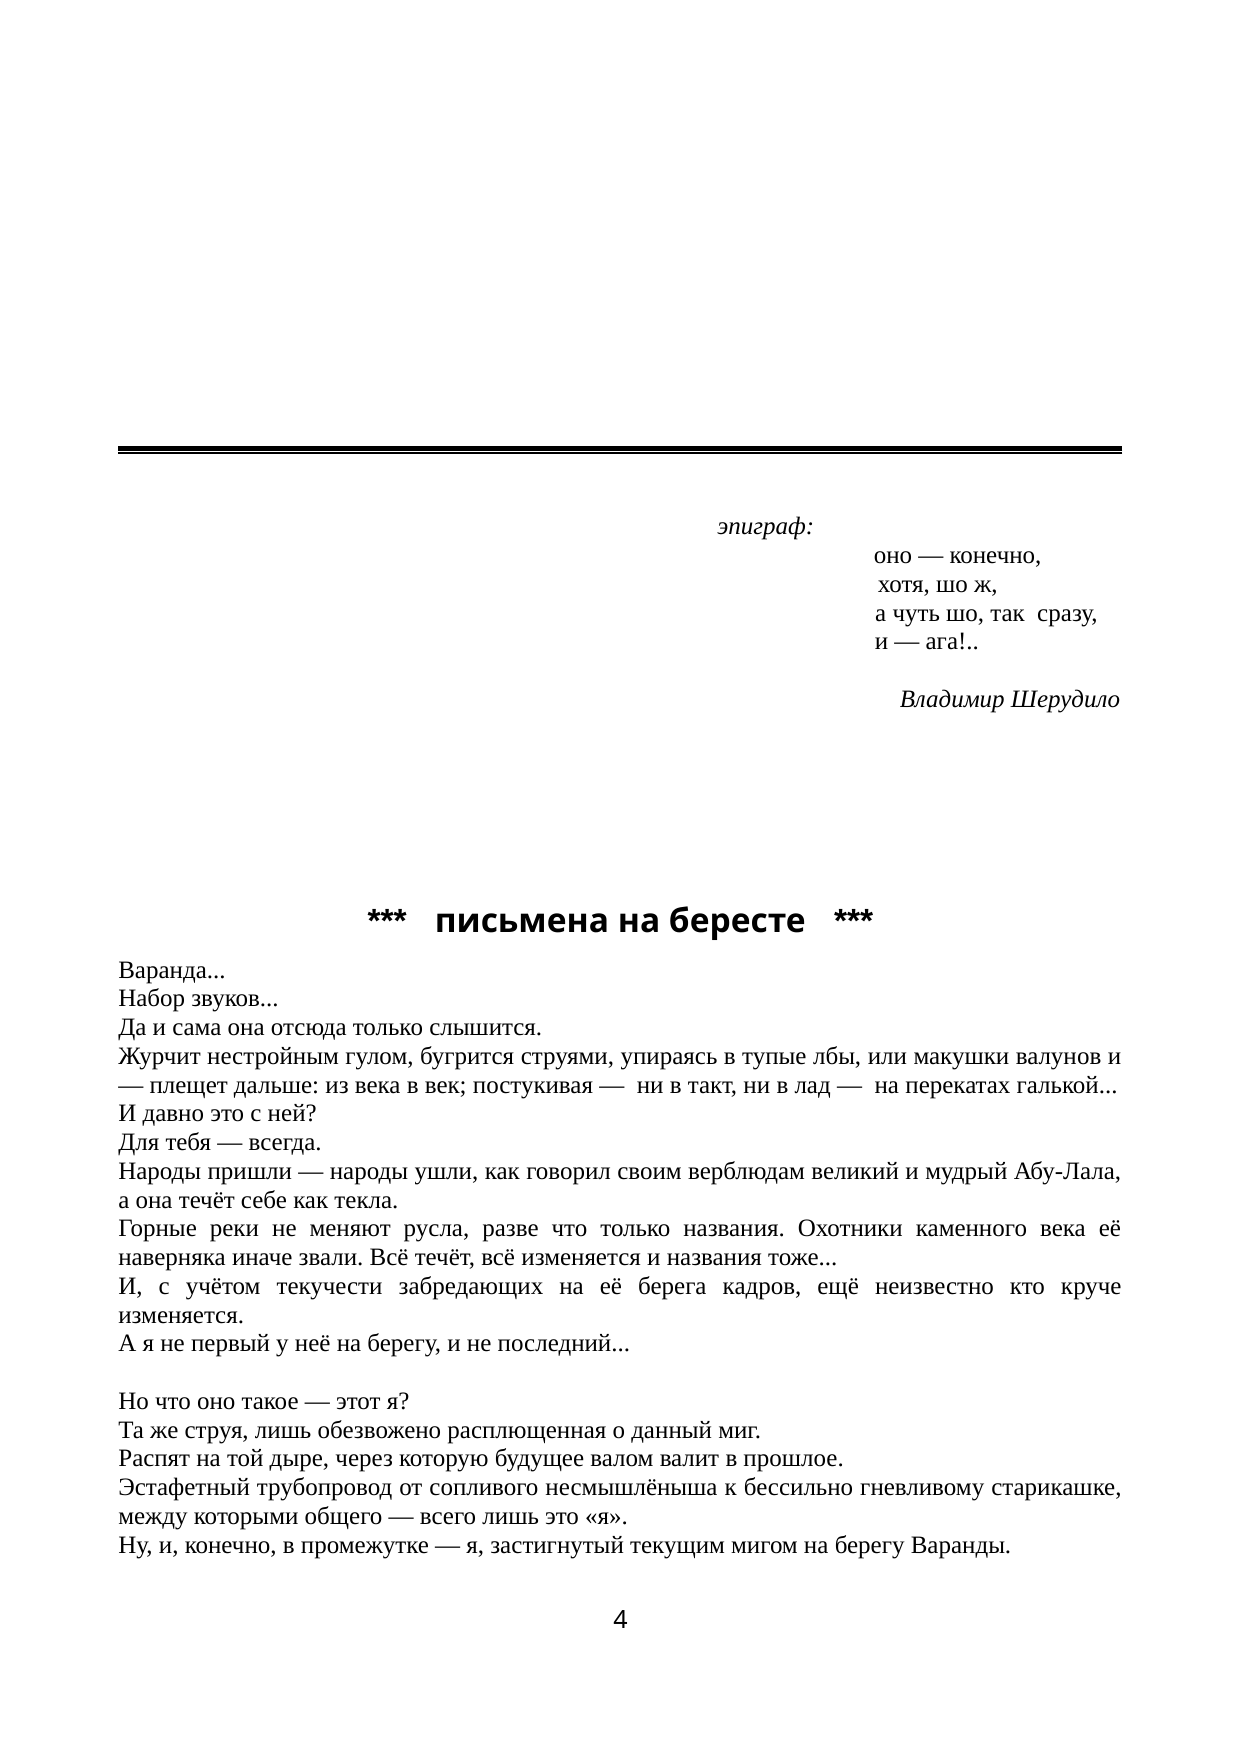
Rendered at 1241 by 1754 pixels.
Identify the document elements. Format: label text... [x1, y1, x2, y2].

text Журчит нестройным гулом, бугрится струями, упираясь в тупые лбы, или макушки валунов и — плещет дальше: из века в век; постукивая — ни в такт, ни в лад — на перекатах галькой... [118, 1041, 1122, 1098]
text И давно это с ней? [118, 1098, 1122, 1127]
text Варанда... [118, 955, 1122, 983]
text Та же струя, лишь обезвожено расплющенная о данный миг. [118, 1415, 1122, 1443]
text Для тебя — всегда. [118, 1127, 1122, 1156]
text Набор звуков... [118, 983, 1122, 1012]
text Горные реки не меняют русла, разве что только названия. Охотники каменного века её наверняка иначе звали. Всё течёт, всё изменяется и названия тоже... [118, 1213, 1122, 1271]
text оно — конечно, [118, 540, 1122, 569]
text И, с учётом текучести забредающих на её берега кадров, ещё неизвестно кто круче изменяется. [118, 1271, 1122, 1328]
text Да и сама она отсюда только слышится. [118, 1012, 1122, 1041]
text Но что оно такое — этот я? [118, 1386, 1122, 1415]
text эпиграф: [118, 511, 1122, 540]
text и — ага!.. [118, 626, 1122, 655]
text А я не первый у неё на берегу, и не последний... [118, 1328, 1122, 1357]
text Народы пришли — народы ушли, как говорил своим верблюдам великий и мудрый Абу-Лала, а она течёт себе как текла. [118, 1156, 1122, 1213]
text Эстафетный трубопровод от сопливого несмышлёныша к бессильно гневливому старикашке, между которыми общего — всего лишь это «я». [118, 1472, 1122, 1530]
subtitle *** письмена на бересте *** [118, 896, 1122, 942]
text Распят на той дыре, через которую будущее валом валит в прошлое. [118, 1443, 1122, 1472]
text Владимир Шерудило [118, 684, 1122, 713]
text а чуть шо, так сразу, [118, 598, 1122, 626]
text Ну, и, конечно, в промежутке — я, застигнутый текущим мигом на берегу Варанды. [118, 1530, 1122, 1558]
text хотя, шо ж, [118, 569, 1122, 598]
